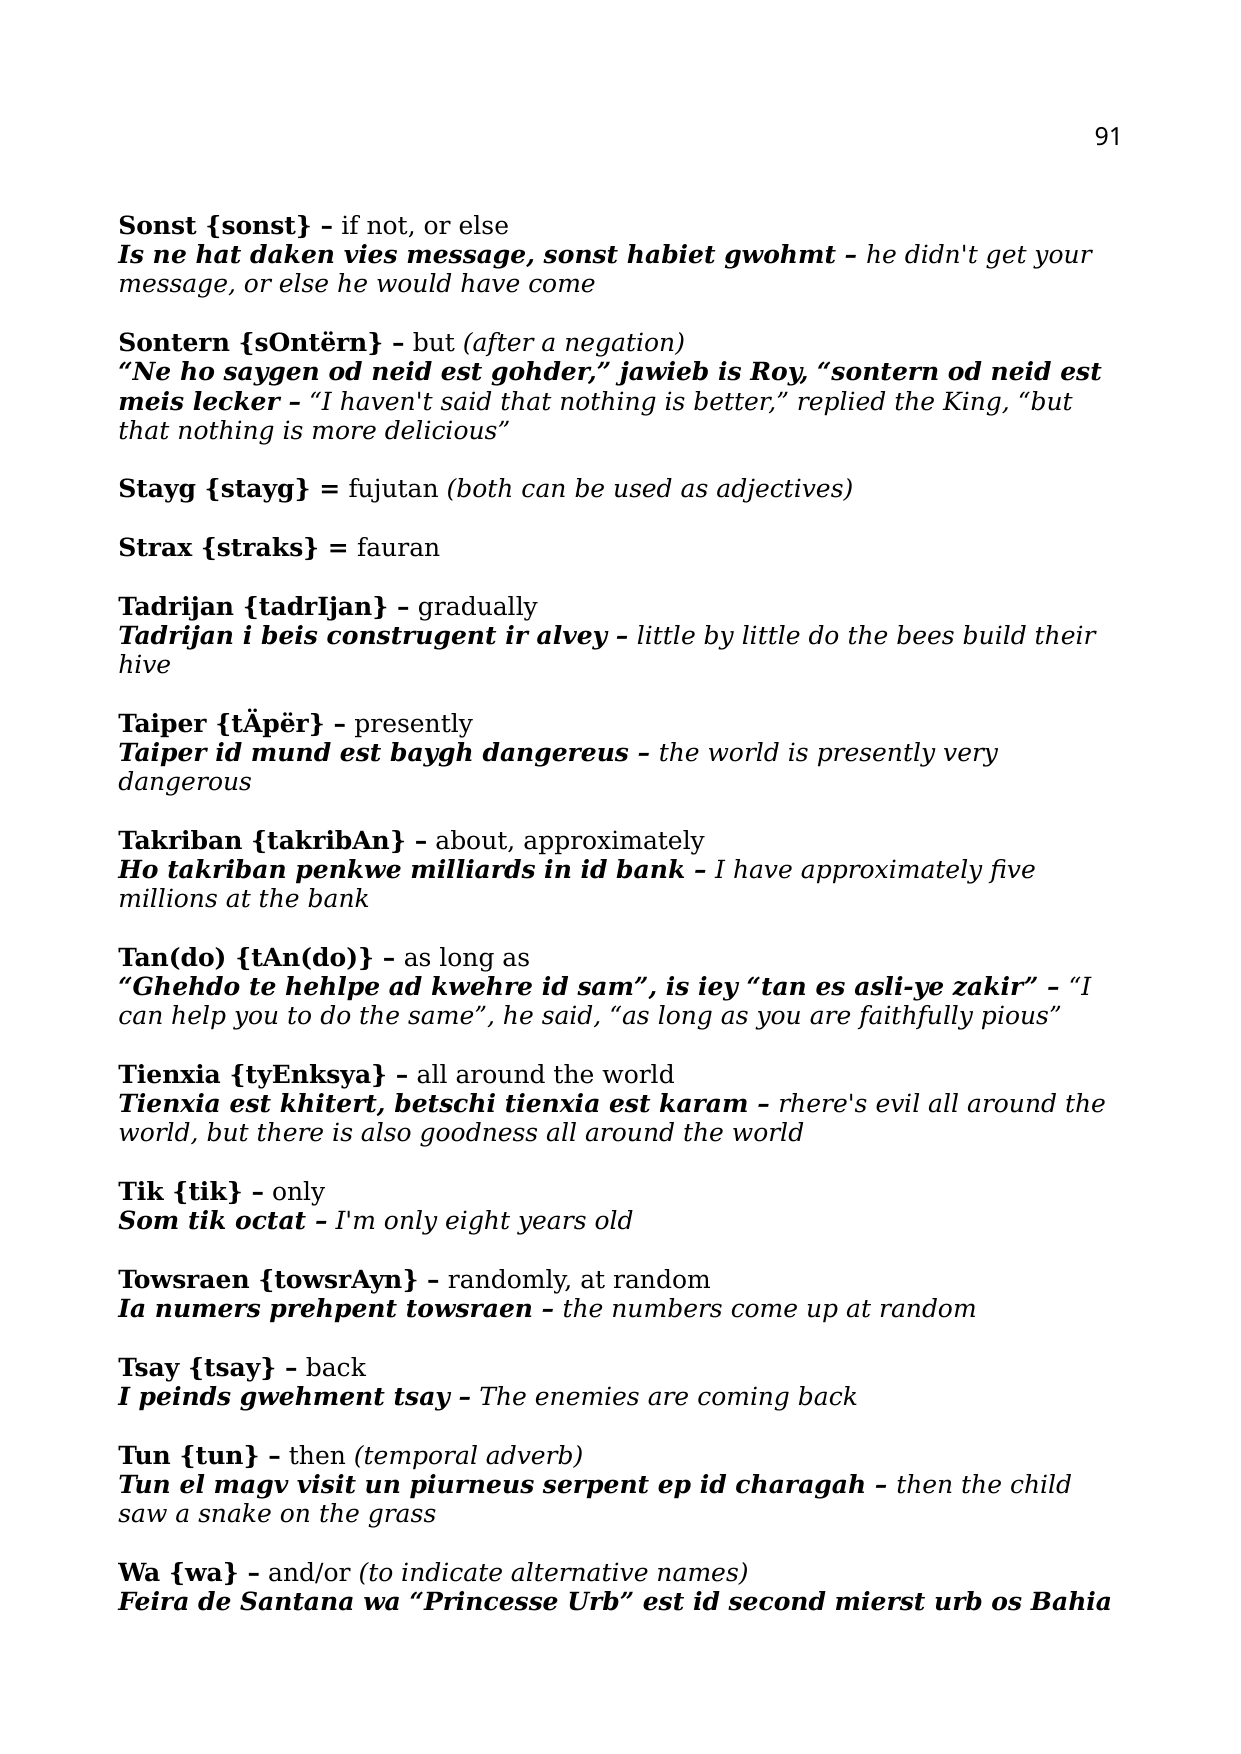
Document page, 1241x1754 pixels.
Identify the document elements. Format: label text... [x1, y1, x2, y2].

text Sontern {sOntërn} – but (after a negation) [118, 328, 1123, 357]
text Feira de Santana wa “Princesse Urb” est id second mierst urb os Bahia [118, 1587, 1123, 1616]
text Taiper id mund est baygh dangereus – the world is presently very dangerous [118, 738, 1123, 796]
text Ia numers prehpent towsraen – the numbers come up at random [118, 1294, 1123, 1323]
text Tun el magv visit un piurneus serpent ep id charagah – then the child saw a snake on the grass [118, 1470, 1123, 1528]
text Tienxia {tyEnksya} – all around the world [118, 1060, 1123, 1089]
text I peinds gwehment tsay – The enemies are coming back [118, 1382, 1123, 1411]
text Tadrijan i beis construgent ir alvey – little by little do the bees build their hive [118, 621, 1123, 679]
text Tienxia est khitert, betschi tienxia est karam – rhere's evil all around the world, but there is also goodness all around the world [118, 1089, 1123, 1148]
text Stayg {stayg} = fujutan (both can be used as adjectives) [118, 474, 1123, 504]
text Takriban {takribAn} – about, approximately [118, 826, 1123, 855]
text Tik {tik} – only [118, 1177, 1123, 1206]
text Tadrijan {tadrIjan} – gradually [118, 591, 1123, 621]
text Wa {wa} – and/or (to indicate alternative names) [118, 1558, 1123, 1587]
text Is ne hat daken vies message, sonst habiet gwohmt – he didn't get your message, or else he would have come [118, 240, 1123, 299]
text Tan(do) {tAn(do)} – as long as [118, 943, 1123, 972]
text “Ne ho saygen od neid est gohder,” jawieb is Roy, “sontern od neid est meis lecker – “I haven't said that nothing is better,” replied the King, “but that nothing is more delicious” [118, 357, 1123, 445]
text “Ghehdo te hehlpe ad kwehre id sam”, is iey “tan es asli-ye zakir” – “I can help you to do the same”, he said, “as long as you are faithfully pious” [118, 972, 1123, 1031]
text Taiper {tÄpër} – presently [118, 708, 1123, 738]
text Tsay {tsay} – back [118, 1353, 1123, 1382]
text Ho takriban penkwe milliards in id bank – I have approximately five millions at the bank [118, 855, 1123, 913]
text Towsraen {towsrAyn} – randomly, at random [118, 1265, 1123, 1294]
text Sonst {sonst} – if not, or else [118, 211, 1123, 240]
text Tun {tun} – then (temporal adverb) [118, 1441, 1123, 1470]
text Strax {straks} = fauran [118, 533, 1123, 562]
text Som tik octat – I'm only eight years old [118, 1206, 1123, 1236]
